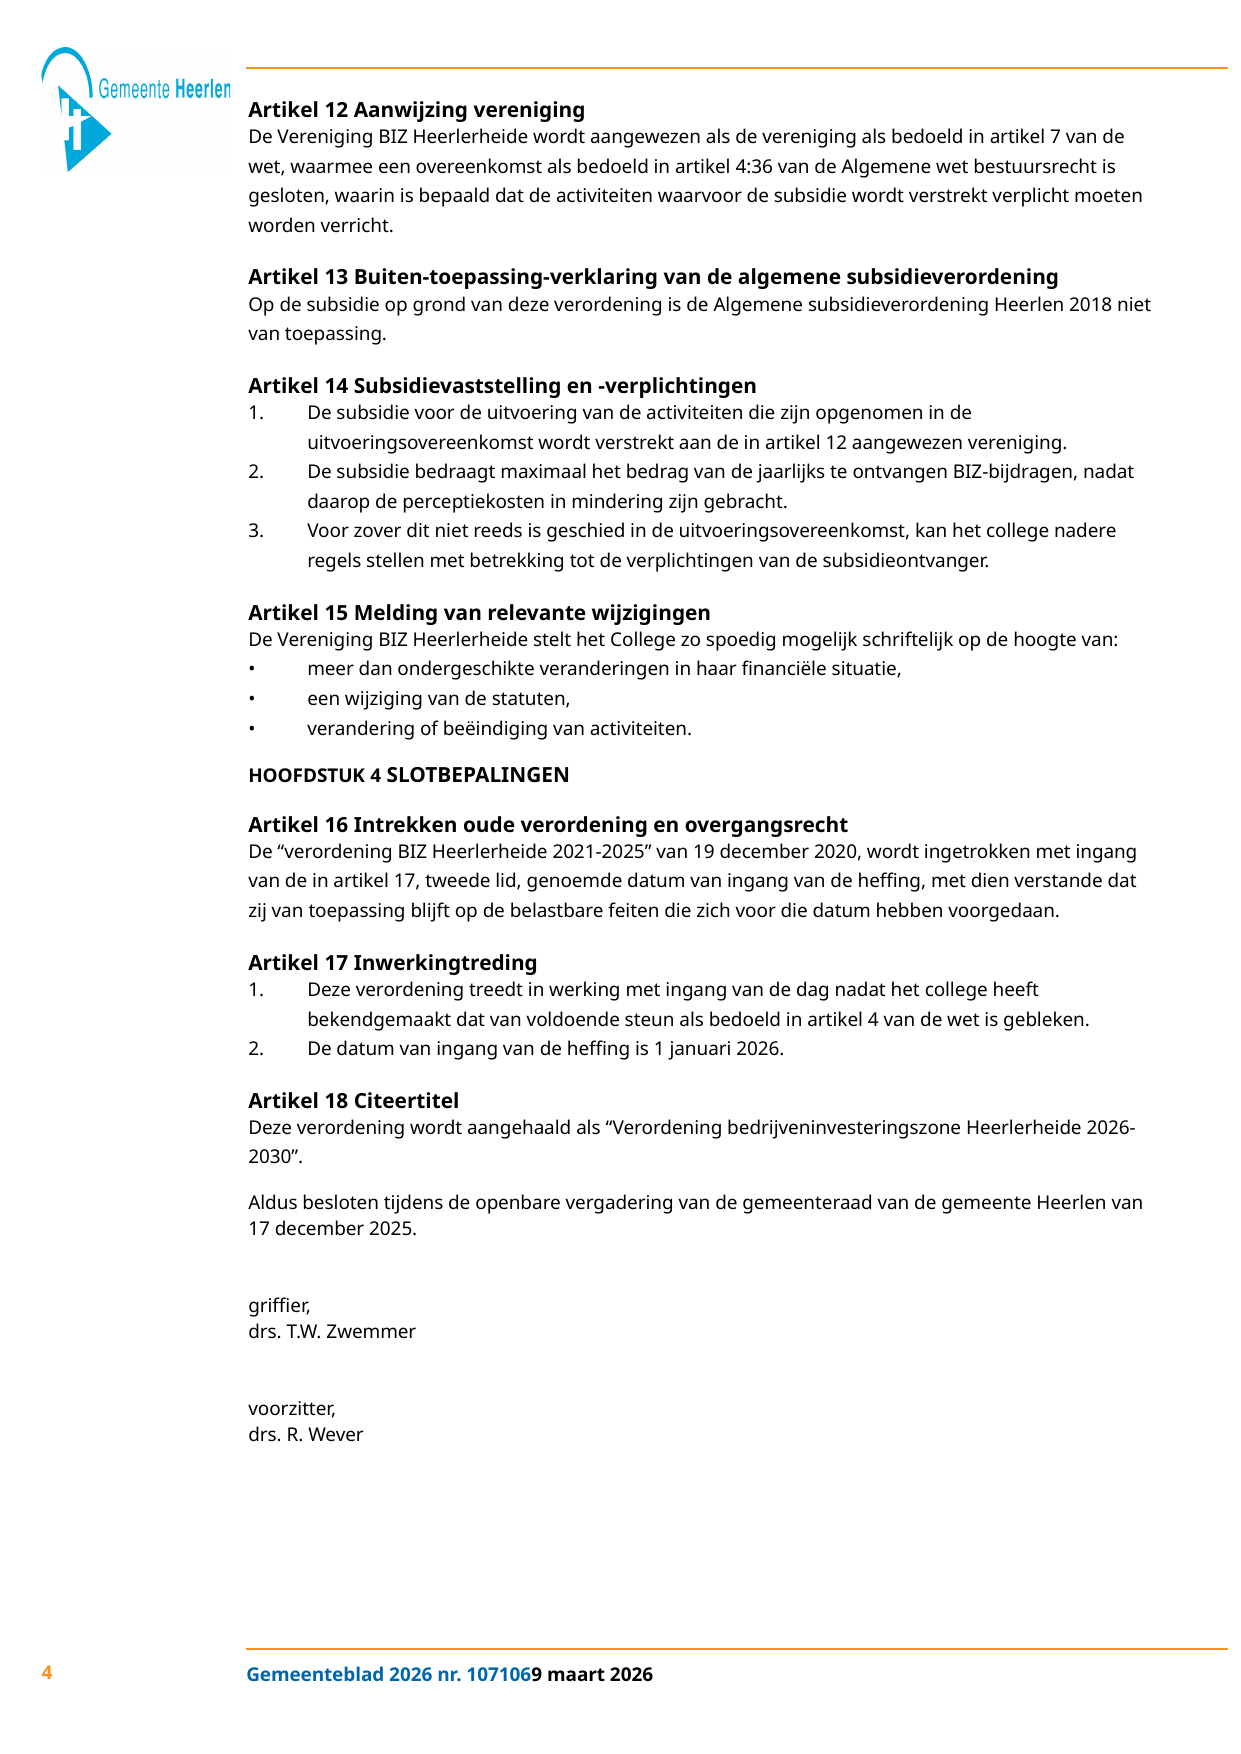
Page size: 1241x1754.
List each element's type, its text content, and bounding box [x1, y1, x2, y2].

list Deze verordening treedt in werking met ingang van de dag nadat het college heeft bekendgemaakt dat van voldoende steun als bedoeld in artikel 4 van de wet is gebleken. [248, 976, 1152, 1031]
text De Vereniging BIZ Heerlerheide wordt aangewezen als de vereniging als bedoeld in artikel 7 van de wet, waarmee een overeenkomst als bedoeld in artikel 4:36 van de Algemene wet bestuursrecht is gesloten, waarin is bepaald dat de activiteiten waarvoor de subsidie wordt verstrekt verplicht moeten worden verricht. [248, 123, 1152, 238]
text Artikel 18 Citeertitel [248, 1086, 1152, 1114]
list De subsidie voor de uitvoering van de activiteiten die zijn opgenomen in de uitvoeringsovereenkomst wordt verstrekt aan de in artikel 12 aangewezen vereniging. [248, 399, 1152, 454]
text De Vereniging BIZ Heerlerheide stelt het College zo spoedig mogelijk schriftelijk op de hoogte van: [248, 626, 1152, 652]
text Artikel 16 Intrekken oude verordening en overgangsrecht [248, 810, 1152, 838]
list De datum van ingang van de heffing is 1 januari 2026. [248, 1035, 1152, 1061]
list De subsidie bedraagt maximaal het bedrag van de jaarlijks te ontvangen BIZ-bijdragen, nadat daarop de perceptiekosten in mindering zijn gebracht. [248, 458, 1152, 514]
text HOOFDSTUK 4 SLOTBEPALINGEN [248, 760, 1152, 789]
text Artikel 12 Aanwijzing vereniging [248, 95, 1152, 123]
text Artikel 17 Inwerkingtreding [248, 948, 1152, 976]
list een wijziging van de statuten, [248, 685, 1152, 711]
text Artikel 15 Melding van relevante wijzigingen [248, 598, 1152, 626]
picture [41, 47, 231, 172]
text Artikel 13 Buiten-toepassing-verklaring van de algemene subsidieverordening [248, 262, 1152, 291]
text Op de subsidie op grond van deze verordening is de Algemene subsidieverordening Heerlen 2018 niet van toepassing. [248, 291, 1152, 346]
text griffier, [248, 1292, 1152, 1318]
text drs. R. Wever [248, 1421, 1152, 1447]
text Aldus besloten tijdens de openbare vergadering van de gemeenteraad van de gemeente Heerlen van 17 december 2025. [248, 1189, 1152, 1241]
text De “verordening BIZ Heerlerheide 2021-2025” van 19 december 2020, wordt ingetrokken met ingang van de in artikel 17, tweede lid, genoemde datum van ingang van de heffing, met dien verstande dat zij van toepassing blijft op de belastbare feiten die zich voor die datum hebben voorgedaan. [248, 838, 1152, 923]
list meer dan ondergeschikte veranderingen in haar financiële situatie, [248, 656, 1152, 681]
text voorzitter, [248, 1395, 1152, 1421]
text Artikel 14 Subsidievaststelling en -verplichtingen [248, 371, 1152, 399]
text Deze verordening wordt aangehaald als “Verordening bedrijveninvesteringszone Heerlerheide 2026-2030”. [248, 1114, 1152, 1169]
list Voor zover dit niet reeds is geschied in de uitvoeringsovereenkomst, kan het college nadere regels stellen met betrekking tot de verplichtingen van de subsidieontvanger. [248, 518, 1152, 573]
text drs. T.W. Zwemmer [248, 1318, 1152, 1344]
list verandering of beëindiging van activiteiten. [248, 715, 1152, 741]
picture [41, 47, 59, 70]
